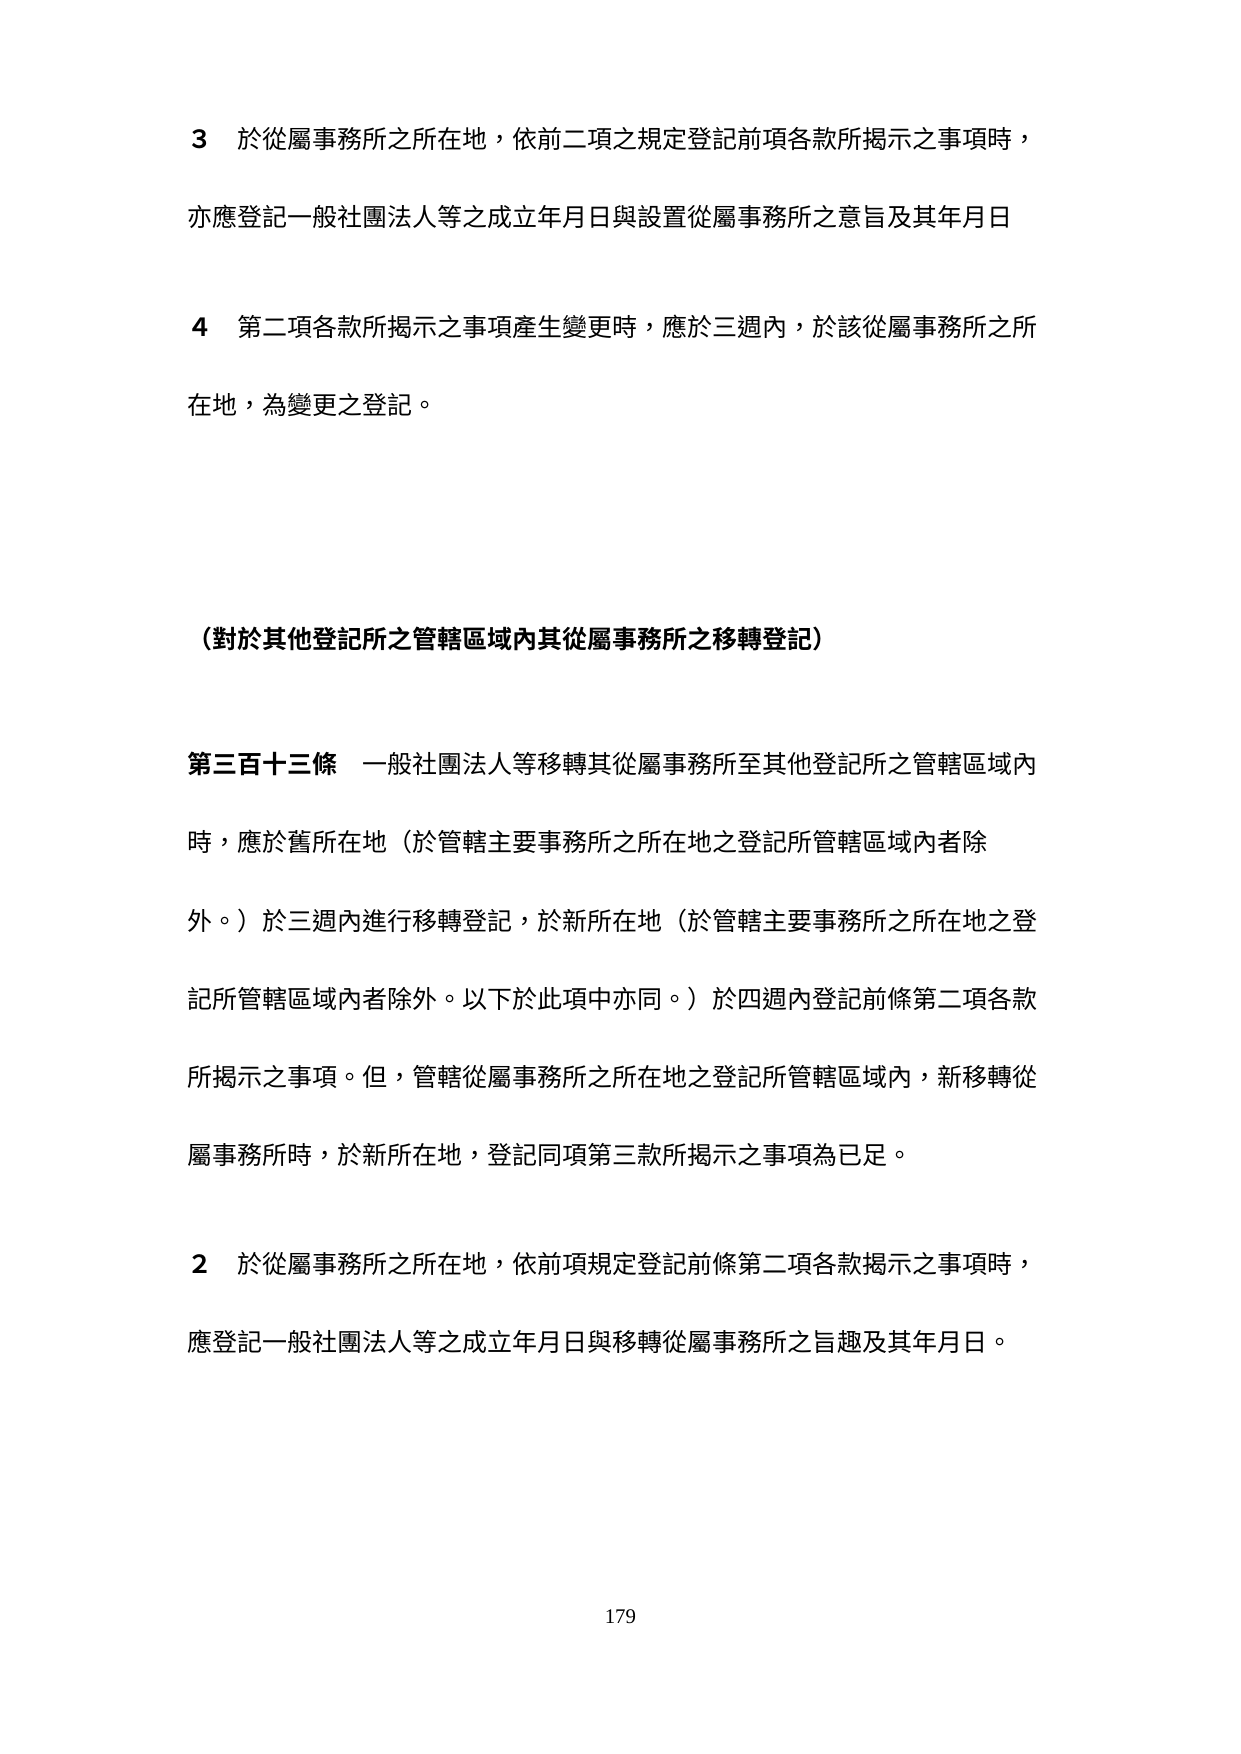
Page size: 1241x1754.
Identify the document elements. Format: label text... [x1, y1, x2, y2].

text ２ 於從屬事務所之所在地，依前項規定登記前條第二項各款揭示之事項時，應登記一般社團法人等之成立年月日與移轉從屬事務所之旨趣及其年月日。 [187, 1221, 1053, 1362]
text ３ 於從屬事務所之所在地，依前二項之規定登記前項各款所揭示之事項時，亦應登記一般社團法人等之成立年月日與設置從屬事務所之意旨及其年月日 [187, 96, 1053, 237]
text ４ 第二項各款所揭示之事項產生變更時，應於三週內，於該從屬事務所之所在地，為變更之登記。 [187, 284, 1053, 424]
text （對於其他登記所之管轄區域內其從屬事務所之移轉登記） [187, 596, 1053, 659]
text 第三百十三條 一般社團法人等移轉其從屬事務所至其他登記所之管轄區域內時，應於舊所在地（於管轄主要事務所之所在地之登記所管轄區域內者除外。）於三週內進行移轉登記，於新所在地（於管轄主要事務所之所在地之登記所管轄區域內者除外。以下於此項中亦同。）於四週內登記前條第二項各款所揭示之事項。但，管轄從屬事務所之所在地之登記所管轄區域內，新移轉從屬事務所時，於新所在地，登記同項第三款所揭示之事項為已足。 [187, 721, 1053, 1174]
